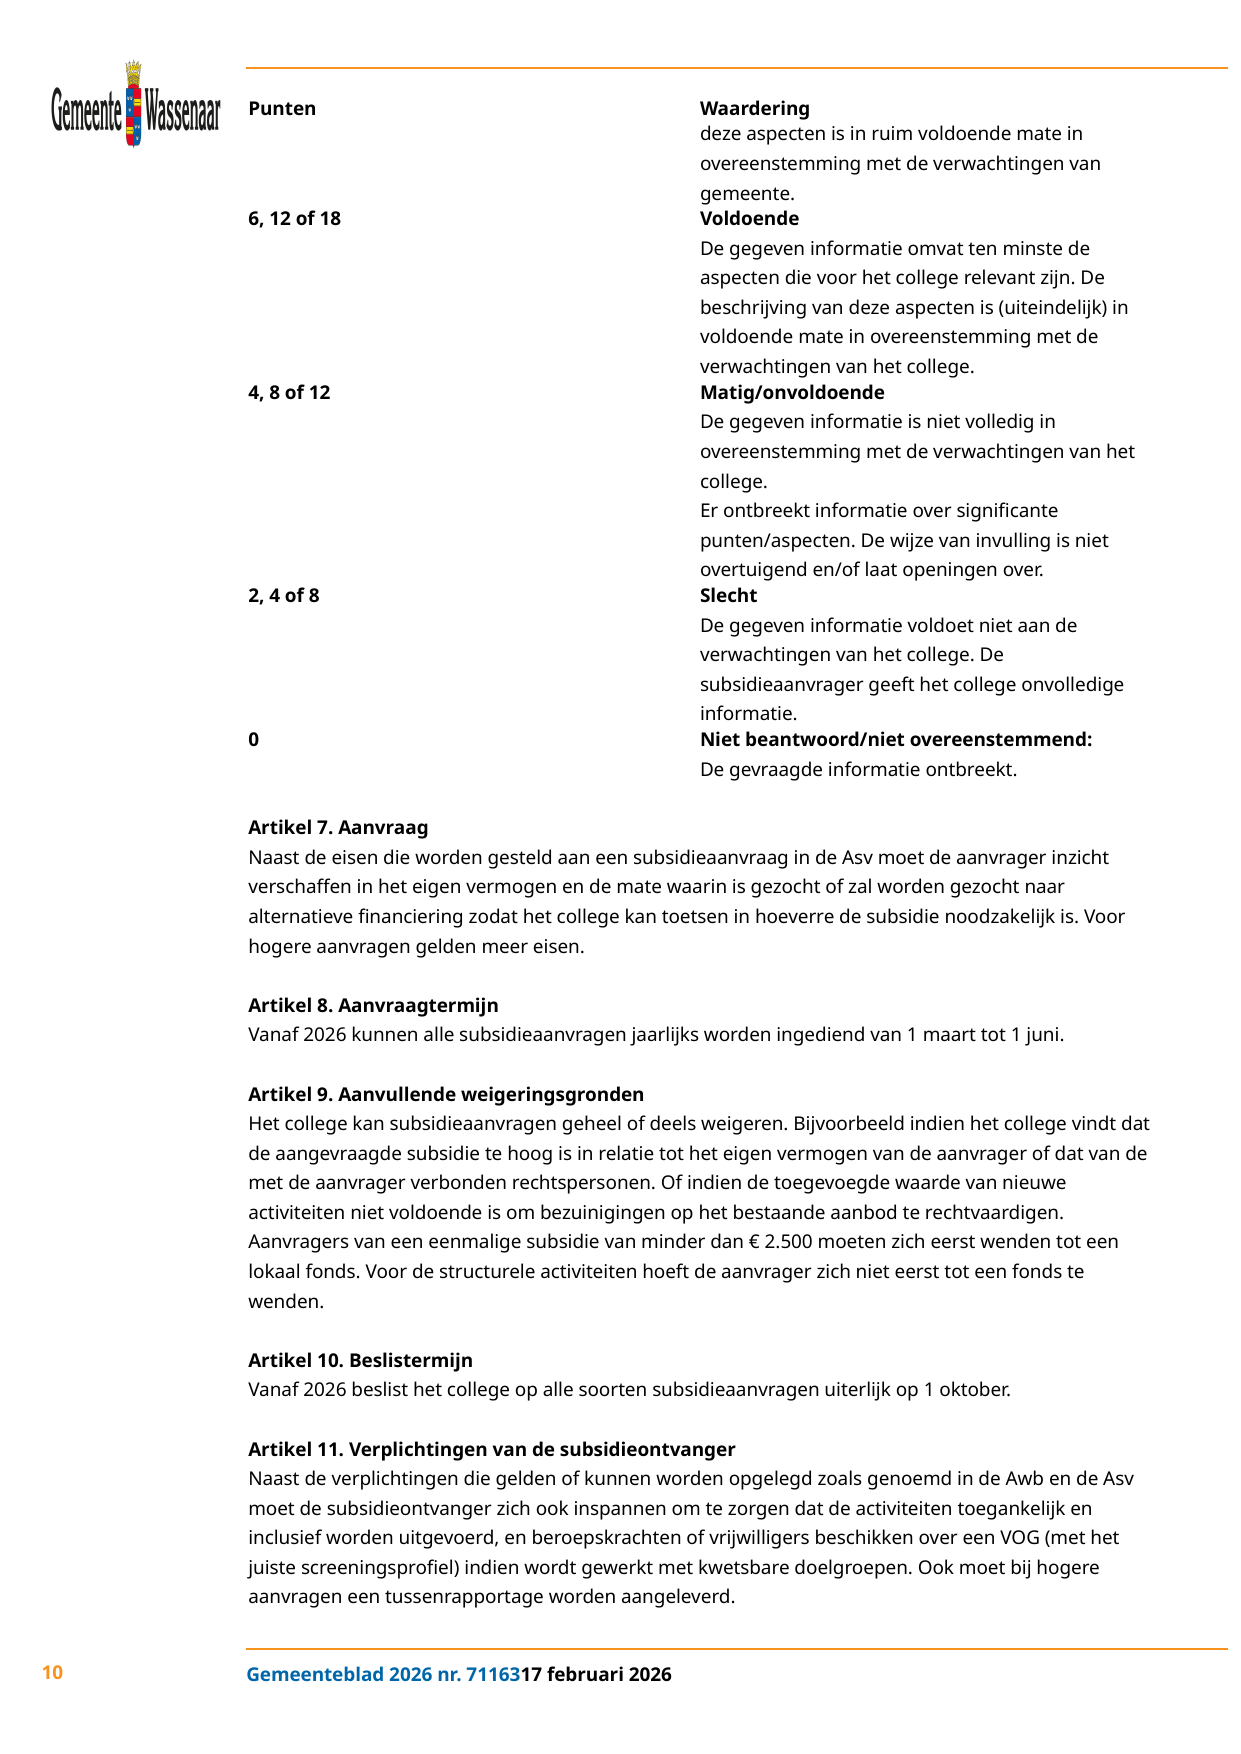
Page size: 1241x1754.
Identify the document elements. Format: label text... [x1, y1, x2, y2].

table_header Waardering [700, 95, 1152, 121]
text Naast de verplichtingen die gelden of kunnen worden opgelegd zoals genoemd in de Awb en de Asv moet de subsidieontvanger zich ook inspannen om te zorgen dat de activiteiten toegankelijk en inclusief worden uitgevoerd, en beroepskrachten of vrijwilligers beschikken over een VOG (met het juiste screeningsprofiel) indien wordt gewerkt met kwetsbare doelgroepen. Ook moet bij hogere aanvragen een tussenrapportage worden aangeleverd. [248, 1465, 1152, 1609]
text Artikel 9. Aanvullende weigeringsgronden [248, 1081, 1152, 1106]
text Artikel 7. Aanvraag [248, 814, 1152, 840]
table_cell Voldoende De gegeven informatie omvat ten minste de aspecten die voor het college relevant zijn. De beschrijving van deze aspecten is (uiteindelijk) in voldoende mate in overeenstemming met de verwachtingen van het college. [700, 205, 1152, 379]
table_cell Slecht De gegeven informatie voldoet niet aan de verwachtingen van het college. De subsidieaanvrager geeft het college onvolledige informatie. [700, 582, 1152, 726]
picture [41, 47, 231, 172]
text Het college kan subsidieaanvragen geheel of deels weigeren. Bijvoorbeeld indien het college vindt dat de aangevraagde subsidie te hoog is in relatie tot het eigen vermogen van de aanvrager of dat van de met de aanvrager verbonden rechtspersonen. Of indien de toegevoegde waarde van nieuwe activiteiten niet voldoende is om bezuinigingen op het bestaande aanbod te rechtvaardigen. Aanvragers van een eenmalige subsidie van minder dan € 2.500 moeten zich eerst wenden tot een lokaal fonds. Voor de structurele activiteiten hoeft de aanvrager zich niet eerst tot een fonds te wenden. [248, 1110, 1152, 1313]
text Artikel 10. Beslistermijn [248, 1347, 1152, 1373]
text Vanaf 2026 beslist het college op alle soorten subsidieaanvragen uiterlijk op 1 oktober. [248, 1377, 1152, 1402]
text Vanaf 2026 kunnen alle subsidieaanvragen jaarlijks worden ingediend van 1 maart tot 1 juni. [248, 1022, 1152, 1047]
table_cell deze aspecten is in ruim voldoende mate in overeenstemming met de verwachtingen van gemeente. [700, 121, 1152, 205]
table_cell Matig/onvoldoende De gegeven informatie is niet volledig in overeenstemming met de verwachtingen van het college. Er ontbreekt informatie over significante punten/aspecten. De wijze van invulling is niet overtuigend en/of laat openingen over. [700, 379, 1152, 582]
table_cell 0 [248, 726, 700, 782]
text Artikel 11. Verplichtingen van de subsidieontvanger [248, 1436, 1152, 1461]
table_cell Niet beantwoord/niet overeenstemmend: De gevraagde informatie ontbreekt. [700, 726, 1152, 782]
text Artikel 8. Aanvraagtermijn [248, 992, 1152, 1018]
text Naast de eisen die worden gesteld aan een subsidieaanvraag in de Asv moet de aanvrager inzicht verschaffen in het eigen vermogen en de mate waarin is gezocht of zal worden gezocht naar alternatieve financiering zodat het college kan toetsen in hoeverre de subsidie noodzakelijk is. Voor hogere aanvragen gelden meer eisen. [248, 844, 1152, 958]
table_cell 4, 8 of 12 [248, 379, 700, 582]
table_cell 2, 4 of 8 [248, 582, 700, 726]
table_header Punten [248, 95, 700, 121]
table_cell 6, 12 of 18 [248, 205, 700, 379]
table_cell [248, 121, 700, 205]
